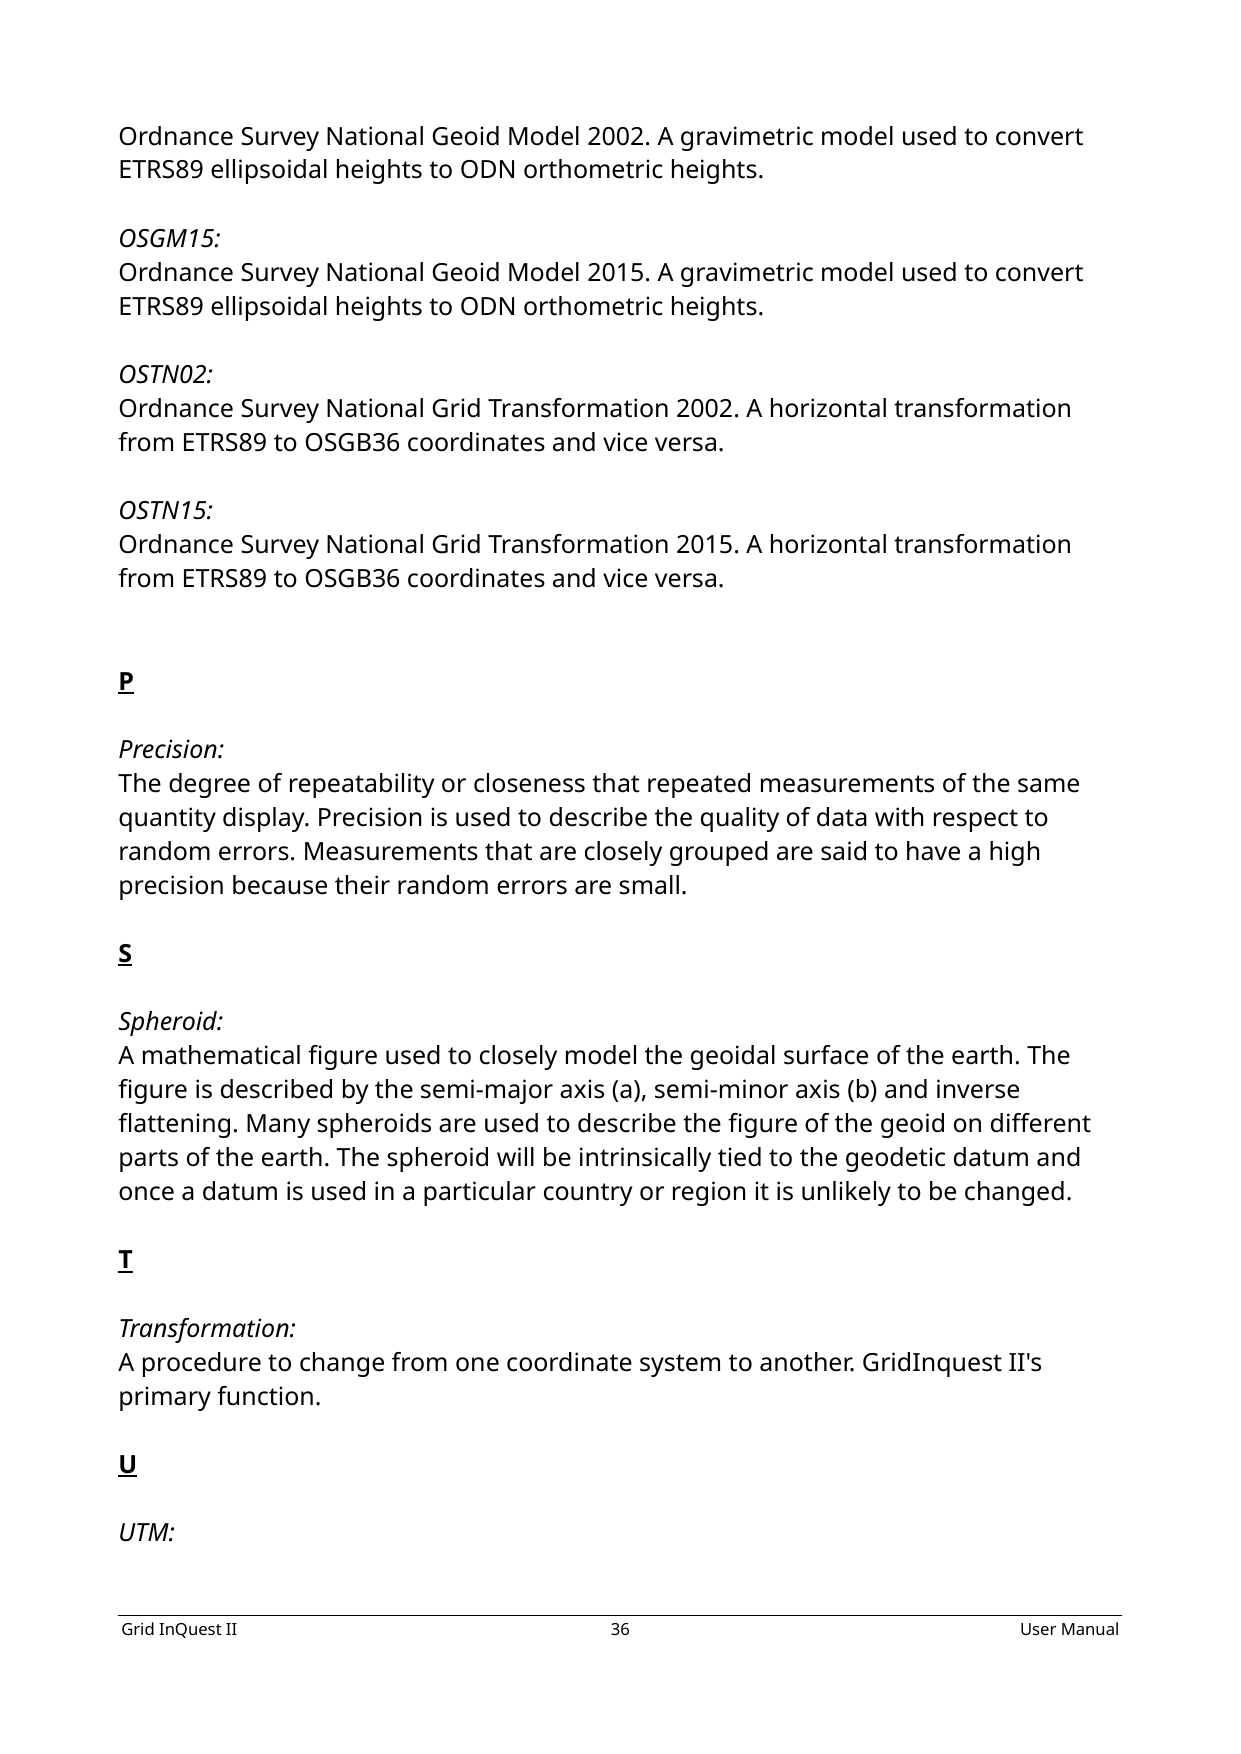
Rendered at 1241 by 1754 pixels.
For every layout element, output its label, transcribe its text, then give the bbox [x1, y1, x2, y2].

text The degree of repeatability or closeness that repeated measurements of the same quantity display. Precision is used to describe the quality of data with respect to random errors. Measurements that are closely grouped are said to have a high precision because their random errors are small. [118, 765, 1122, 902]
text S [118, 936, 1122, 970]
text T [118, 1242, 1122, 1276]
text U [118, 1447, 1122, 1481]
text Spheroid: [118, 1004, 1122, 1038]
text Ordnance Survey National Grid Transformation 2015. A horizontal transformation from ETRS89 to OSGB36 coordinates and vice versa. [118, 527, 1122, 595]
text Ordnance Survey National Geoid Model 2015. A gravimetric model used to convert ETRS89 ellipsoidal heights to ODN orthometric heights. [118, 254, 1122, 322]
text Ordnance Survey National Grid Transformation 2002. A horizontal transformation from ETRS89 to OSGB36 coordinates and vice versa. [118, 391, 1122, 459]
text OSGM15: [118, 220, 1122, 254]
text A procedure to change from one coordinate system to another. GridInquest II's primary function. [118, 1344, 1122, 1412]
text P [118, 663, 1122, 697]
text OSTN02: [118, 357, 1122, 391]
text OSTN15: [118, 493, 1122, 527]
text Precision: [118, 731, 1122, 765]
text A mathematical figure used to closely model the geoidal surface of the earth. The figure is described by the semi-major axis (a), semi-minor axis (b) and inverse flattening. Many spheroids are used to describe the figure of the geoid on different parts of the earth. The spheroid will be intrinsically tied to the geodetic datum and once a datum is used in a particular country or region it is unlikely to be changed. [118, 1038, 1122, 1208]
text UTM: [118, 1515, 1122, 1549]
text Ordnance Survey National Geoid Model 2002. A gravimetric model used to convert ETRS89 ellipsoidal heights to ODN orthometric heights. [118, 118, 1122, 186]
text Transformation: [118, 1310, 1122, 1344]
